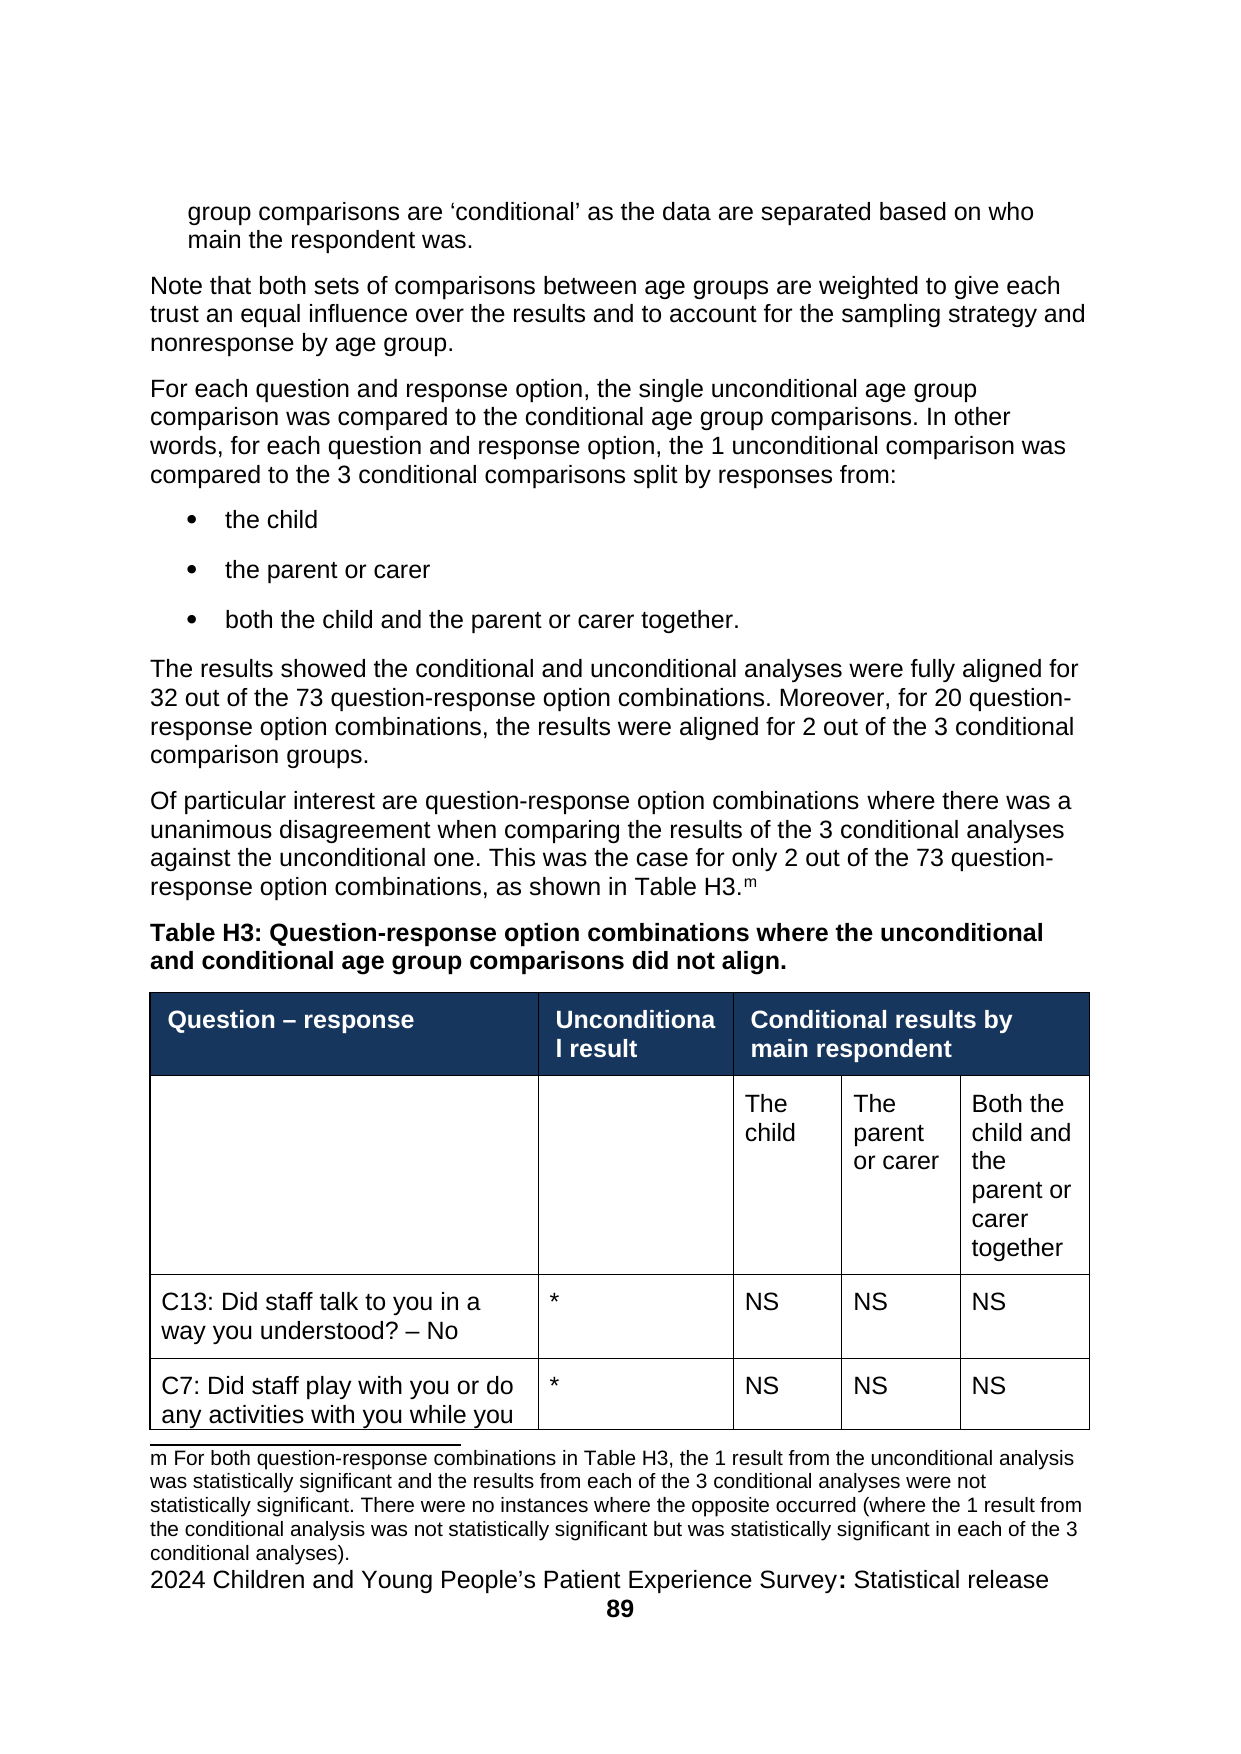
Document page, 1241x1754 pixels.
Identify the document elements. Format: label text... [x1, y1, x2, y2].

text Table H3: Question-response option combinations where the unconditional and conditional age group comparisons did not align. [150, 918, 1090, 975]
table_cell NS [842, 1359, 960, 1428]
table_cell NS [961, 1359, 1089, 1428]
table_cell NS [734, 1275, 841, 1357]
table_cell C13: Did staff talk to you in a way you understood? – No [151, 1275, 538, 1357]
table_cell NS [842, 1275, 960, 1357]
table_header Conditional results by main respondent [734, 993, 1089, 1075]
table_cell [539, 1076, 733, 1274]
list the parent or carer [187, 555, 1090, 584]
table_cell C7: Did staff play with you or do any activities with you while you [151, 1359, 538, 1428]
table_cell Both the child and the parent or carer together [961, 1076, 1089, 1274]
table_cell * [539, 1359, 733, 1428]
text The results showed the conditional and unconditional analyses were fully aligned for 32 out of the 73 question-response option combinations. Moreover, for 20 question-response option combinations, the results were aligned for 2 out of the 3 conditional comparison groups. [150, 654, 1090, 769]
table_header Unconditional result [539, 993, 733, 1075]
list the child [187, 505, 1090, 534]
list group comparisons are ‘conditional’ as the data are separated based on who main the respondent was. [150, 196, 1090, 254]
table_cell [151, 1076, 538, 1274]
table_cell NS [734, 1359, 841, 1428]
table_cell The parent or carer [842, 1076, 960, 1274]
list both the child and the parent or carer together. [187, 604, 1090, 633]
table_cell The child [734, 1076, 841, 1274]
table_cell NS [961, 1275, 1089, 1357]
table_header Question – response [151, 993, 538, 1075]
text Note that both sets of comparisons between age groups are weighted to give each trust an equal influence over the results and to account for the sampling strategy and nonresponse by age group. [150, 271, 1090, 357]
table_cell * [539, 1275, 733, 1357]
text For both question-response combinations in Table H3, the 1 result from the unconditional analysis was statistically significant and the results from each of the 3 conditional analyses were not statistically significant. There were no instances where the opposite occurred (where the 1 result from the conditional analysis was not statistically significant but was statistically significant in each of the 3 conditional analyses). [150, 1445, 1090, 1565]
text For each question and response option, the single unconditional age group comparison was compared to the conditional age group comparisons. In other words, for each question and response option, the 1 unconditional comparison was compared to the 3 conditional comparisons split by responses from: [150, 373, 1090, 488]
text Of particular interest are question-response option combinations where there was a unanimous disagreement when comparing the results of the 3 conditional analyses against the unconditional one. This was the case for only 2 out of the 73 question-response option combinations, as shown in Table H3. [150, 786, 1090, 901]
